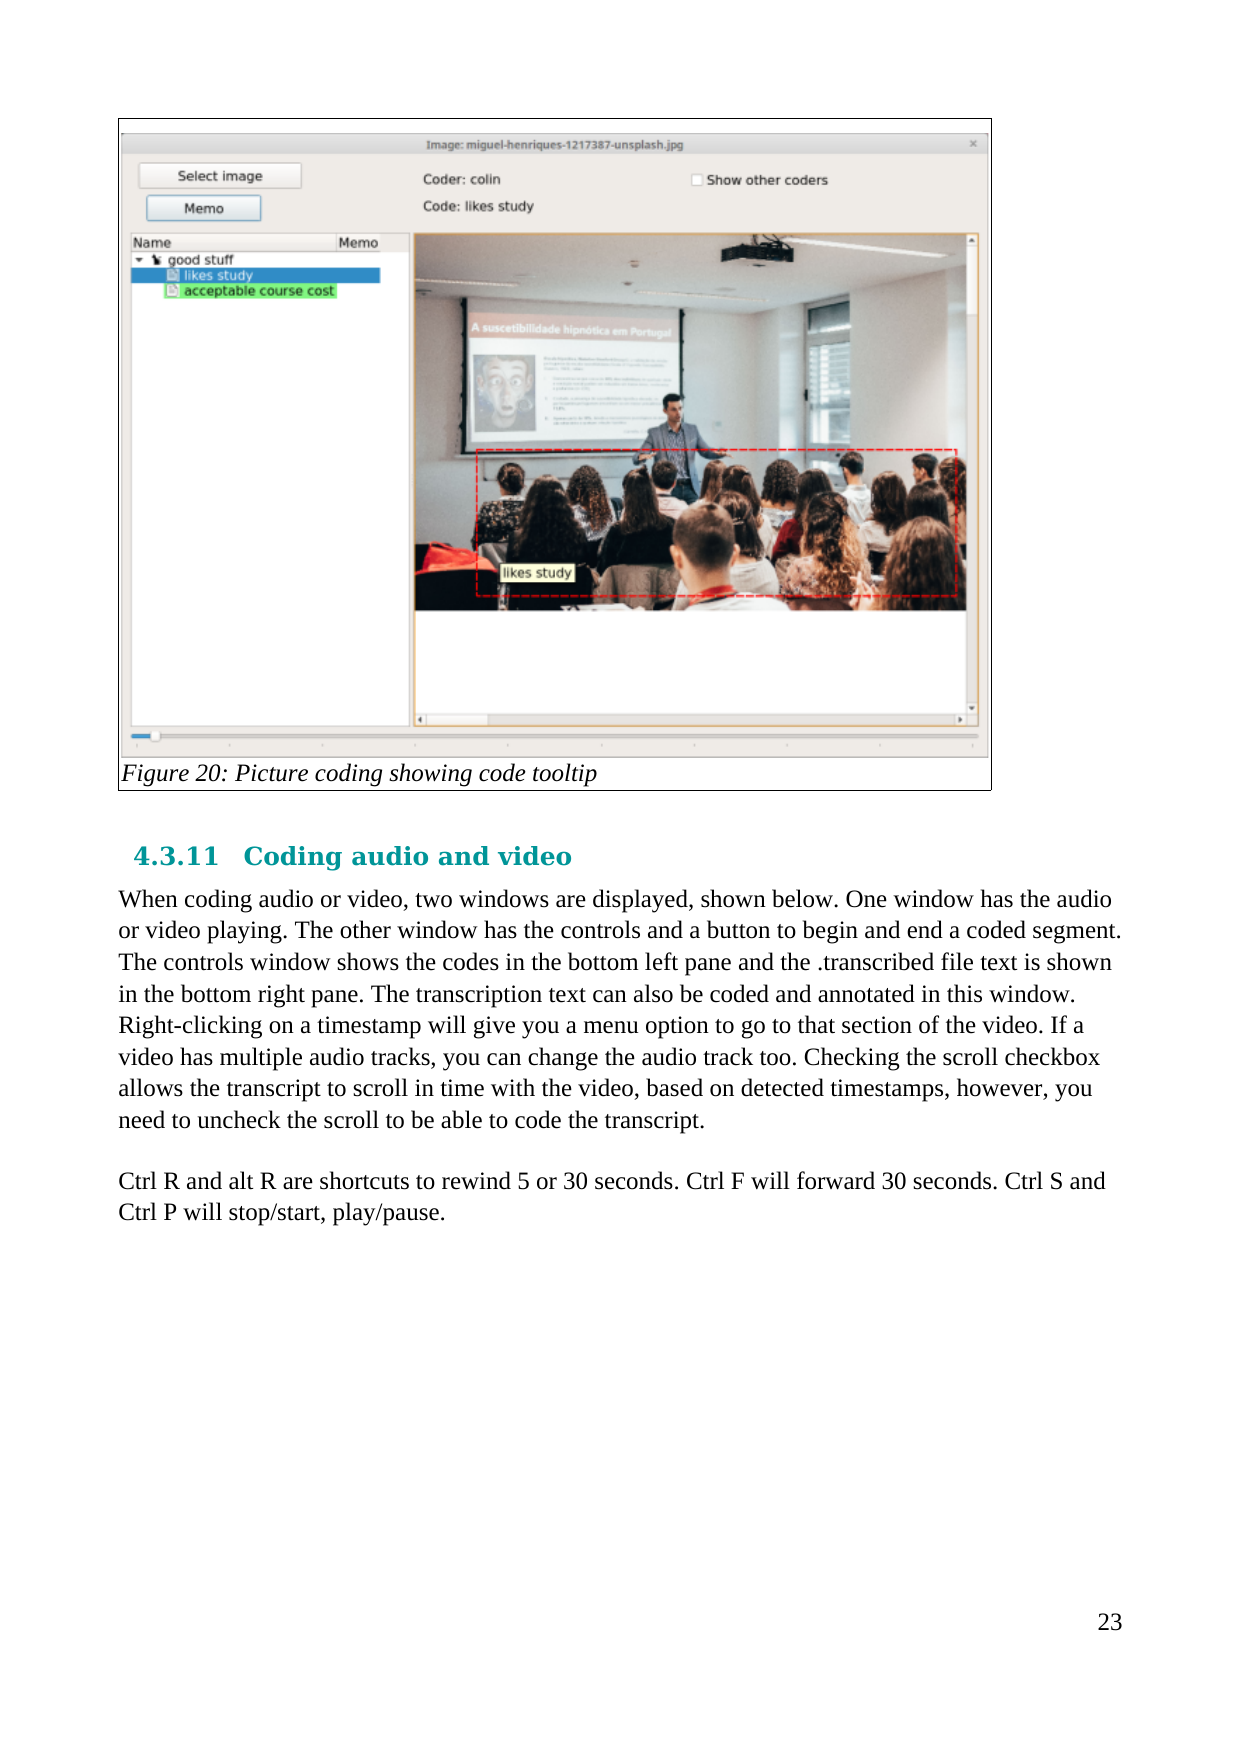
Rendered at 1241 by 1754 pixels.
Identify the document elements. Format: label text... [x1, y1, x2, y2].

text Figure 20: Picture coding showing code tooltip [121, 758, 988, 787]
picture [121, 133, 989, 758]
text When coding audio or video, two windows are displayed, shown below. One window has the audio or video playing. The other window has the controls and a button to begin and end a coded segment. The controls window shows the codes in the bottom left pane and the .transcribed file text is shown in the bottom right pane. The transcription text can also be coded and annotated in this window. Right-clicking on a timestamp will give you a menu option to go to that section of the video. If a video has multiple audio tracks, you can change the audio track too. Checking the scroll checkbox allows the transcript to scroll in time with the video, based on detected timestamps, however, you need to uncheck the scroll to be able to code the transcript. [118, 884, 1122, 1134]
text Ctrl R and alt R are shortcuts to rewind 5 or 30 seconds. Ctrl F will forward 30 seconds. Ctrl S and Ctrl P will stop/start, play/pause. [118, 1166, 1122, 1226]
subtitle Coding audio and video [124, 842, 1122, 871]
